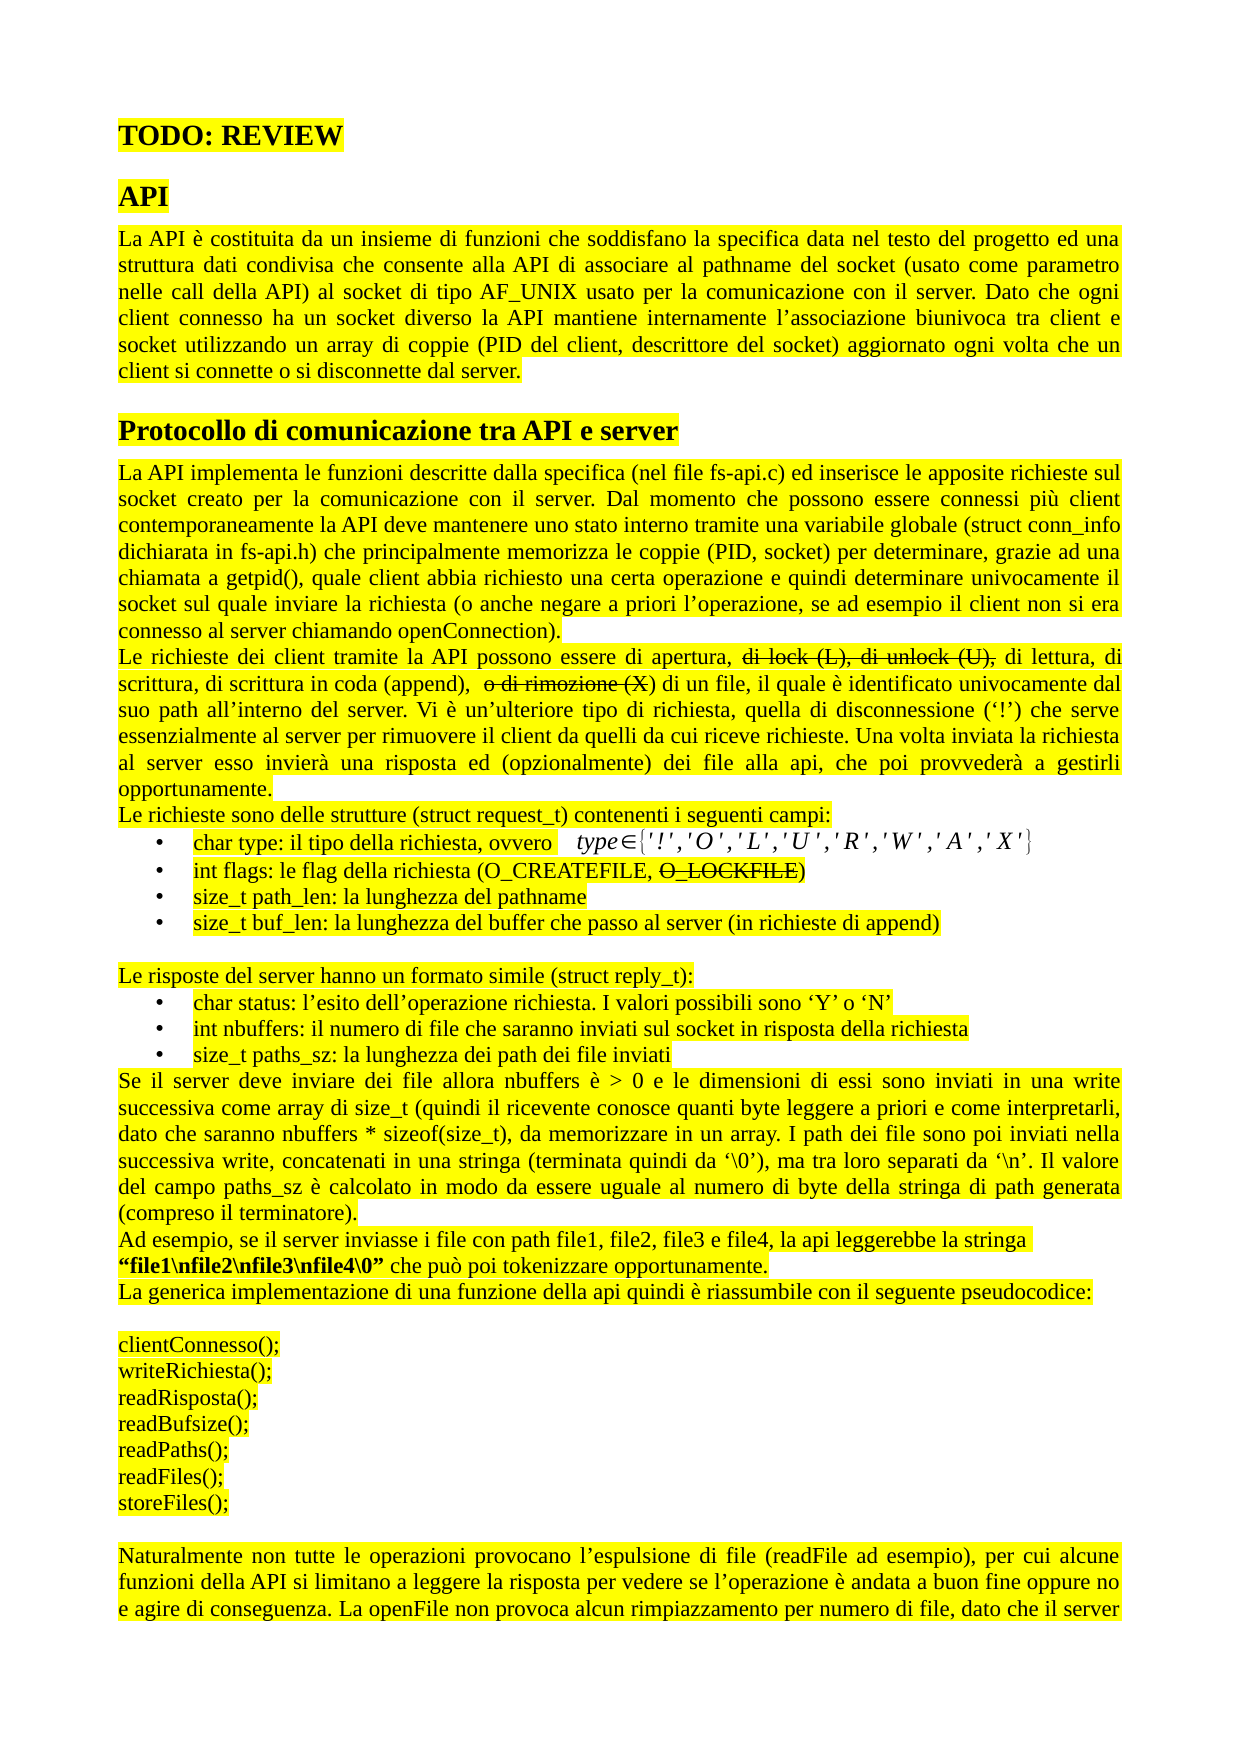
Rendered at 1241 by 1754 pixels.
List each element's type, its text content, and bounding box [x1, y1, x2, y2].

text Le richieste dei client tramite la API possono essere di apertura, di lock (L), di unlock (U), di lettura, di scrittura, di scrittura in coda (append), o di rimozione (X) di un file, il quale è identificato univocamente dal suo path all’interno del server. Vi è un’ulteriore tipo di richiesta, quella di disconnessione (‘!’) che serve essenzialmente al server per rimuovere il client da quelli da cui riceve richieste. Una volta inviata la richiesta al server esso invierà una risposta ed (opzionalmente) dei file alla api, che poi provvederà a gestirli opportunamente. [118, 643, 1122, 801]
text Naturalmente non tutte le operazioni provocano l’espulsione di file (readFile ad esempio), per cui alcune funzioni della API si limitano a leggere la risposta per vedere se l’operazione è andata a buon fine oppure no e agire di conseguenza. La openFile non provoca alcun rimpiazzamento per numero di file, dato che il server [118, 1542, 1122, 1621]
text readBufsize(); [118, 1410, 1122, 1437]
text clientConnesso(); [118, 1331, 1122, 1357]
list char status: l’esito dell’operazione richiesta. I valori possibili sono ‘Y’ o ‘N’ [156, 988, 1122, 1015]
text Ad esempio, se il server inviasse i file con path file1, file2, file3 e file4, la api leggerebbe la stringa [118, 1226, 1122, 1252]
text readFiles(); [118, 1463, 1122, 1489]
text readRisposta(); [118, 1384, 1122, 1410]
text readPaths(); [118, 1437, 1122, 1463]
text La API è costituita da un insieme di funzioni che soddisfano la specifica data nel testo del progetto ed una struttura dati condivisa che consente alla API di associare al pathname del socket (usato come parametro nelle call della API) al socket di tipo AF_UNIX usato per la comunicazione con il server. Dato che ogni client connesso ha un socket diverso la API mantiene internamente l’associazione biunivoca tra client e socket utilizzando un array di coppie (PID del client, descrittore del socket) aggiornato ogni volta che un client si connette o si disconnette dal server. [118, 225, 1122, 383]
list size_t paths_sz: la lunghezza dei path dei file inviati [156, 1041, 1122, 1068]
subtitle Protocollo di comunicazione tra API e server [118, 412, 1122, 446]
text Se il server deve inviare dei file allora nbuffers è > 0 e le dimensioni di essi sono inviati in una write successiva come array di size_t (quindi il ricevente conosce quanti byte leggere a priori e come interpretarli, dato che saranno nbuffers * sizeof(size_t), da memorizzare in un array. I path dei file sono poi inviati nella successiva write, concatenati in una stringa (terminata quindi da ‘\0’), ma tra loro separati da ‘\n’. Il valore del campo paths_sz è calcolato in modo da essere uguale al numero di byte della stringa di path generata (compreso il terminatore). [118, 1068, 1122, 1226]
text Le risposte del server hanno un formato simile (struct reply_t): [118, 962, 1122, 988]
list char type: il tipo della richiesta, ovvero [156, 828, 1122, 857]
text La generica implementazione di una funzione della api quindi è riassumbile con il seguente pseudocodice: [118, 1278, 1122, 1305]
text La API implementa le funzioni descritte dalla specifica (nel file fs-api.c) ed inserisce le apposite richieste sul socket creato per la comunicazione con il server. Dal momento che possono essere connessi più client contemporaneamente la API deve mantenere uno stato interno tramite una variabile globale (struct conn_info dichiarata in fs-api.h) che principalmente memorizza le coppie (PID, socket) per determinare, grazie ad una chiamata a getpid(), quale client abbia richiesto una certa operazione e quindi determinare univocamente il socket sul quale inviare la richiesta (o anche negare a priori l’operazione, se ad esempio il client non si era connesso al server chiamando openConnection). [118, 459, 1122, 643]
text Le richieste sono delle strutture (struct request_t) contenenti i seguenti campi: [118, 801, 1122, 828]
subtitle API [118, 179, 1122, 213]
text “file1\nfile2\nfile3\nfile4\0” che può poi tokenizzare opportunamente. [118, 1252, 1122, 1278]
list int flags: le flag della richiesta (O_CREATEFILE, O_LOCKFILE) [156, 857, 1122, 883]
subtitle TODO: REVIEW [118, 118, 1122, 152]
text storeFiles(); [118, 1489, 1122, 1516]
list int nbuffers: il numero di file che saranno inviati sul socket in risposta della richiesta [156, 1015, 1122, 1041]
text writeRichiesta(); [118, 1357, 1122, 1384]
list size_t buf_len: la lunghezza del buffer che passo al server (in richieste di append) [156, 909, 1122, 936]
list size_t path_len: la lunghezza del pathname [156, 883, 1122, 909]
